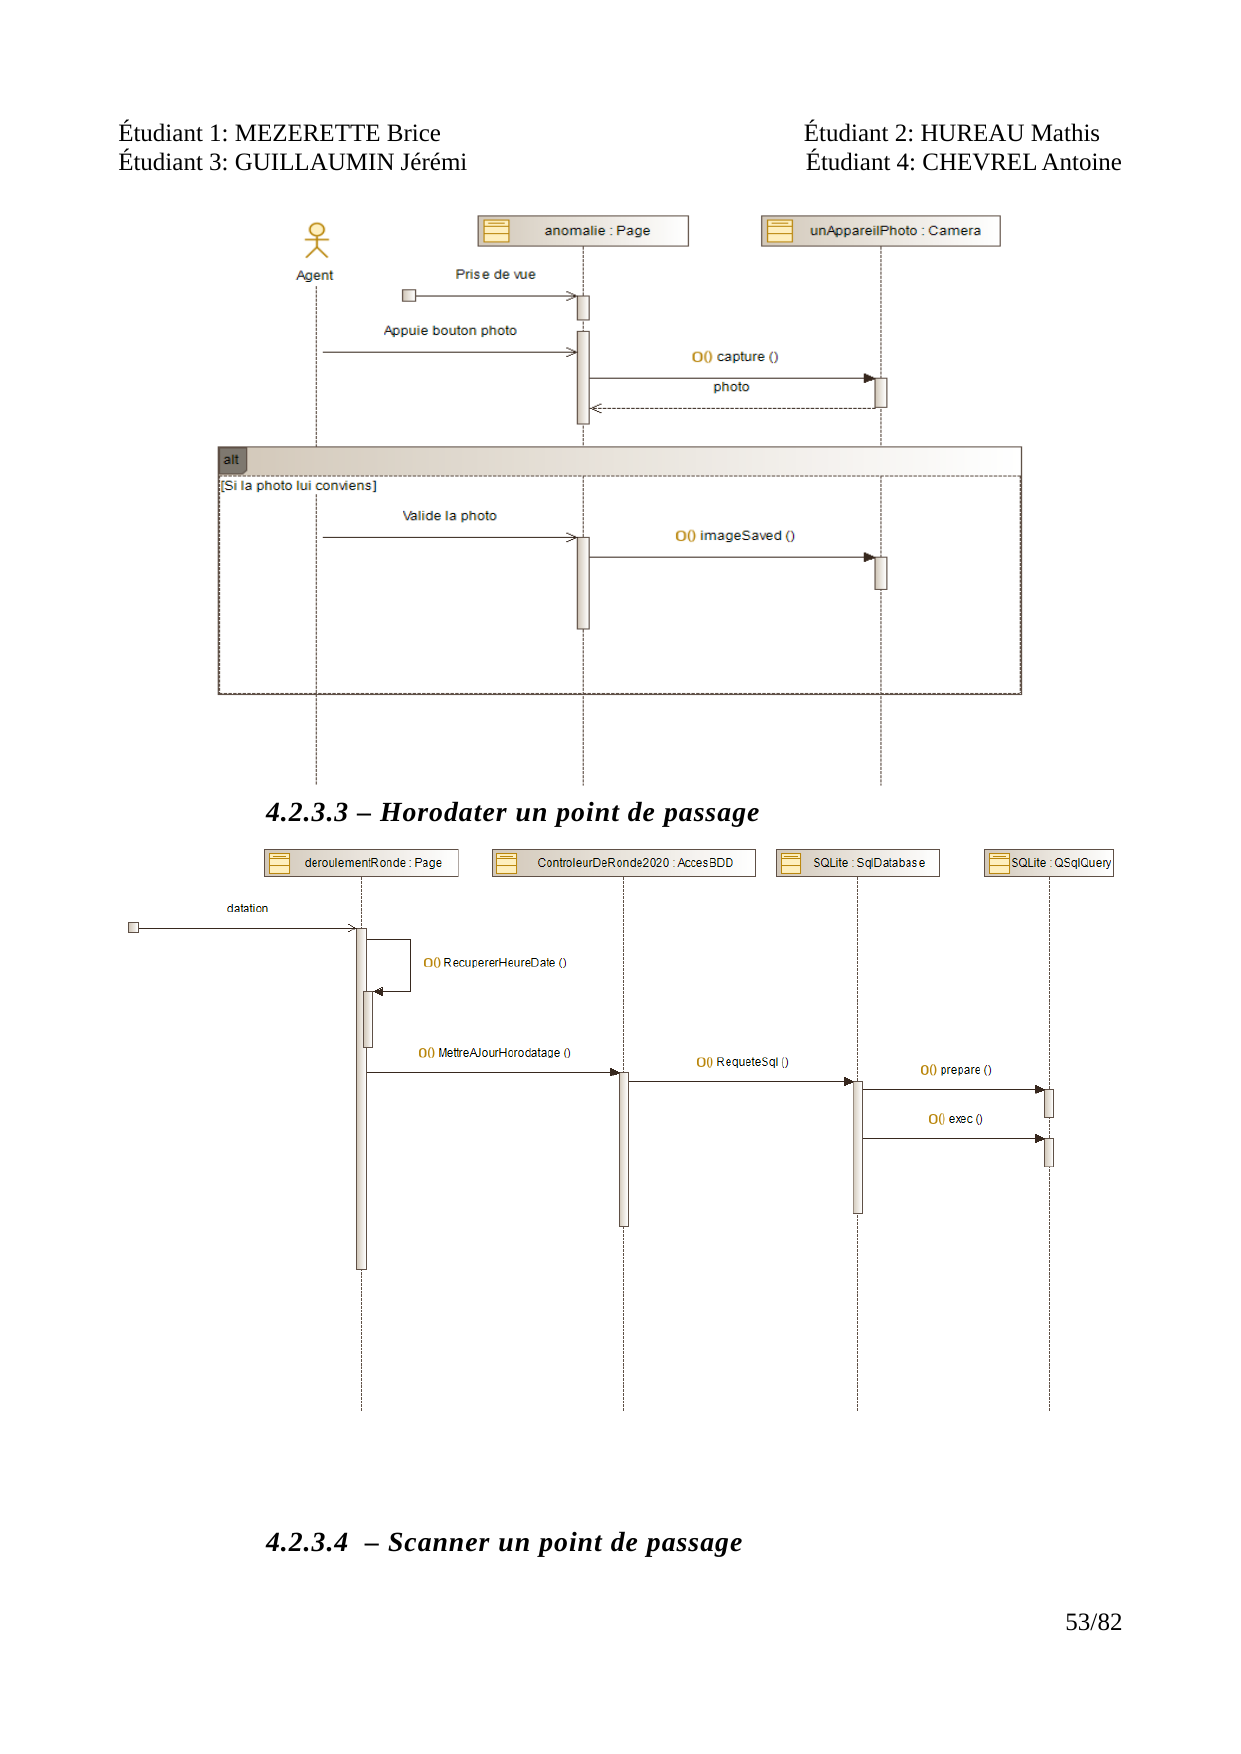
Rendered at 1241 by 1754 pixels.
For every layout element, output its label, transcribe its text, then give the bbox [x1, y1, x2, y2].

subtitle 4.2.3.3 – Horodater un point de passage [118, 796, 1122, 827]
picture [118, 840, 1123, 1421]
picture [206, 205, 1034, 796]
subtitle 4.2.3.4 – Scanner un point de passage [118, 1526, 1122, 1558]
